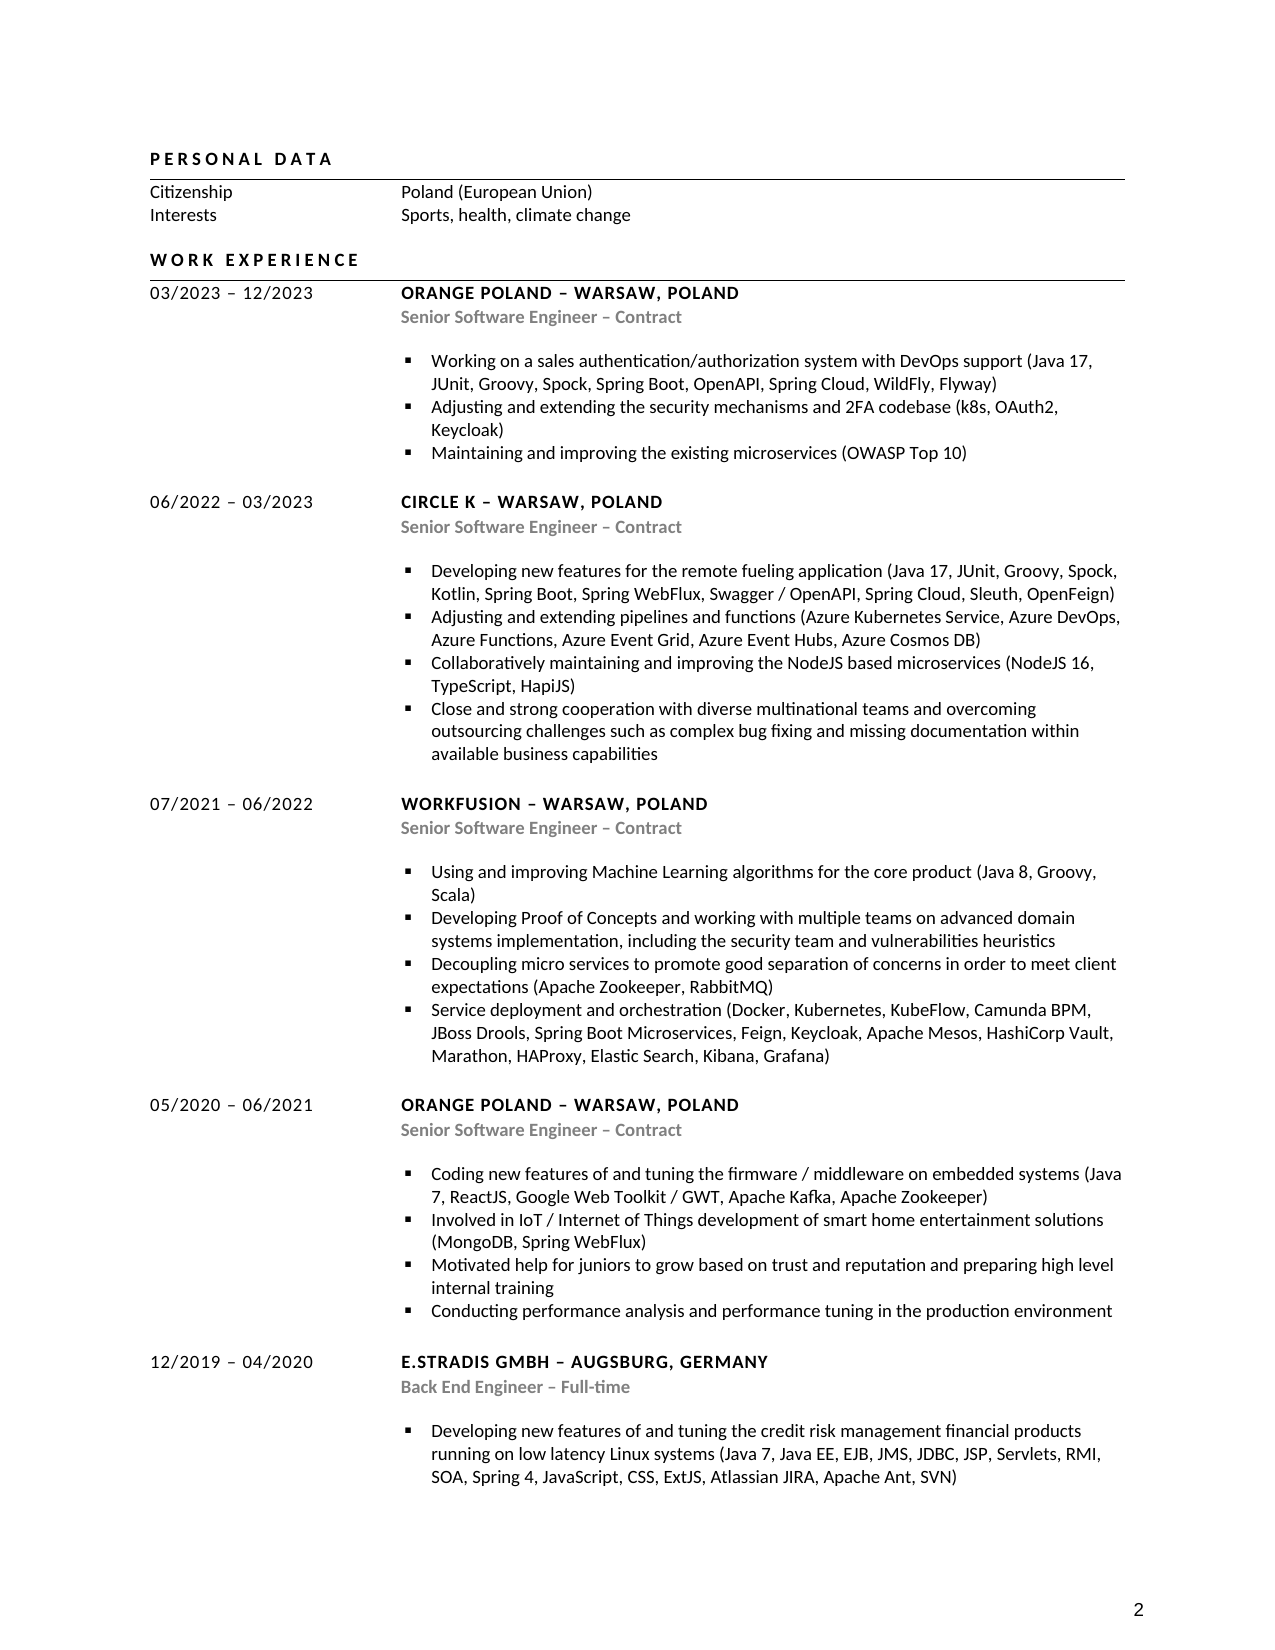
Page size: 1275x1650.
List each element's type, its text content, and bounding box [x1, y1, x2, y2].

text Senior Software Engineer – Contract [150, 513, 1125, 538]
list Service deployment and orchestration (Docker, Kubernetes, KubeFlow, Camunda BPM, JBoss Drools, Spring Boot Microservices, Feign, Keycloak, Apache Mesos, HashiCorp Vault, Marathon, HAProxy, Elastic Search, Kibana, Grafana) [404, 998, 1125, 1067]
list Adjusting and extending pipelines and functions (Azure Kubernetes Service, Azure DevOps, Azure Functions, Azure Event Grid, Azure Event Hubs, Azure Cosmos DB) [404, 605, 1125, 651]
list Motivated help for juniors to grow based on trust and reputation and preparing high level internal training [404, 1254, 1125, 1299]
subtitle WORK EXPERIENCE [150, 248, 1125, 280]
list Working on a sales authentication/authorization system with DevOps support (Java 17, JUnit, Groovy, Spock, Spring Boot, OpenAPI, Spring Cloud, WildFly, Flyway) [404, 349, 1125, 395]
text Interests Sports, health, climate change [150, 203, 1125, 226]
text Senior Software Engineer – Contract [150, 1116, 1125, 1141]
list Developing Proof of Concepts and working with multiple teams on advanced domain systems implementation, including the security team and vulnerabilities heuristics [404, 906, 1125, 952]
text 03/2023 – 12/2023 Orange Poland – Warsaw, Poland [150, 281, 1125, 304]
list Developing new features for the remote fueling application (Java 17, JUnit, Groovy, Spock, Kotlin, Spring Boot, Spring WebFlux, Swagger / OpenAPI, Spring Cloud, Sleuth, OpenFeign) [404, 559, 1125, 605]
list Conducting performance analysis and performance tuning in the production environment [404, 1299, 1125, 1322]
list Decoupling micro services to promote good separation of concerns in order to meet client expectations (Apache Zookeeper, RabbitMQ) [404, 952, 1125, 998]
text 07/2021 – 06/2022 WorkFusion – Warsaw, Poland [150, 792, 1125, 815]
text Senior Software Engineer – Contract [150, 815, 1125, 840]
list Using and improving Machine Learning algorithms for the core product (Java 8, Groovy, Scala) [404, 861, 1125, 906]
list Involved in IoT / Internet of Things development of smart home entertainment solutions (MongoDB, Spring WebFlux) [404, 1208, 1125, 1254]
text Senior Software Engineer – Contract [150, 304, 1125, 329]
list Developing new features of and tuning the credit risk management financial products running on low latency Linux systems (Java 7, Java EE, EJB, JMS, JDBC, JSP, Servlets, RMI, SOA, Spring 4, JavaScript, CSS, ExtJS, Atlassian JIRA, Apache Ant, SVN) [404, 1419, 1125, 1488]
text 06/2022 – 03/2023 Circle K – Warsaw, Poland [150, 491, 1125, 513]
subtitle PERSONAL DATA [150, 147, 1125, 179]
text Citizenship Poland (European Union) [150, 180, 1125, 203]
text Back End Engineer – Full-time [150, 1373, 1125, 1398]
text 12/2019 – 04/2020 E.STRADIS GmbH – Augsburg, Germany [150, 1350, 1125, 1373]
list Maintaining and improving the existing microservices (OWASP Top 10) [404, 441, 1125, 464]
list Collaboratively maintaining and improving the NodeJS based microservices (NodeJS 16, TypeScript, HapiJS) [404, 651, 1125, 697]
list Coding new features of and tuning the firmware / middleware on embedded systems (Java 7, ReactJS, Google Web Toolkit / GWT, Apache Kafka, Apache Zookeeper) [404, 1162, 1125, 1208]
list Close and strong cooperation with diverse multinational teams and overcoming outsourcing challenges such as complex bug fixing and missing documentation within available business capabilities [404, 697, 1125, 766]
text 05/2020 – 06/2021 Orange Poland – Warsaw, Poland [150, 1093, 1125, 1116]
list Adjusting and extending the security mechanisms and 2FA codebase (k8s, OAuth2, Keycloak) [404, 395, 1125, 441]
